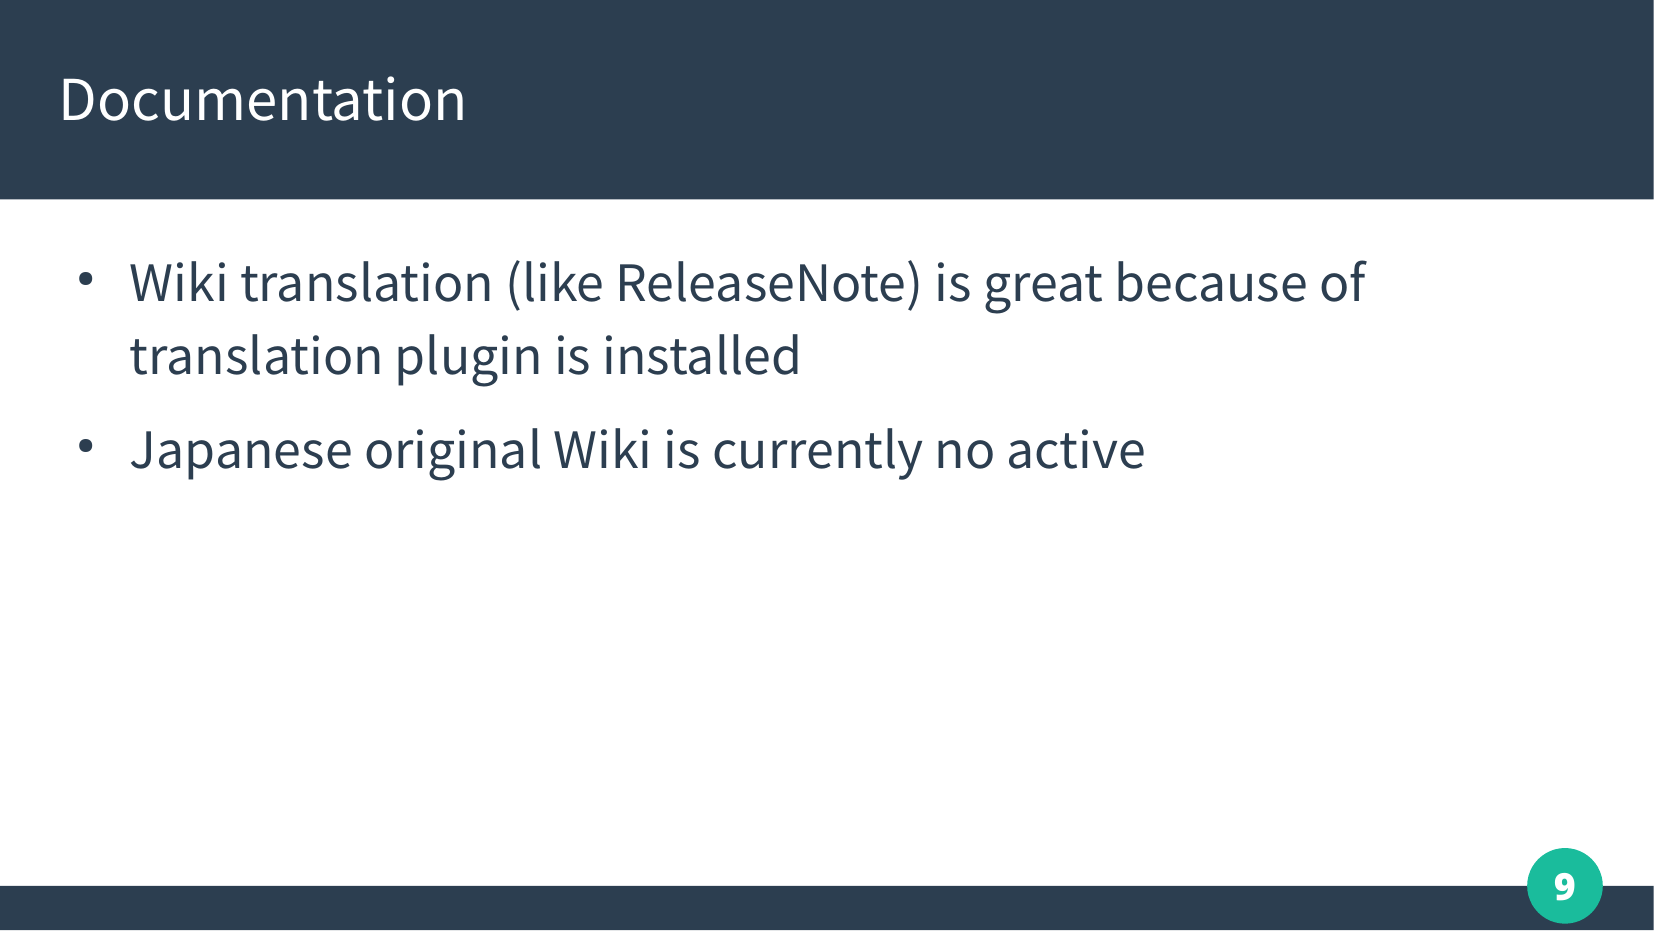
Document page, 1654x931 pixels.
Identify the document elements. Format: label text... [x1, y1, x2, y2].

list Wiki translation (like ReleaseNote) is great because of translation plugin is installed Japanese original Wiki is currently no active [59, 243, 1595, 864]
title Documentation [59, 37, 1595, 155]
